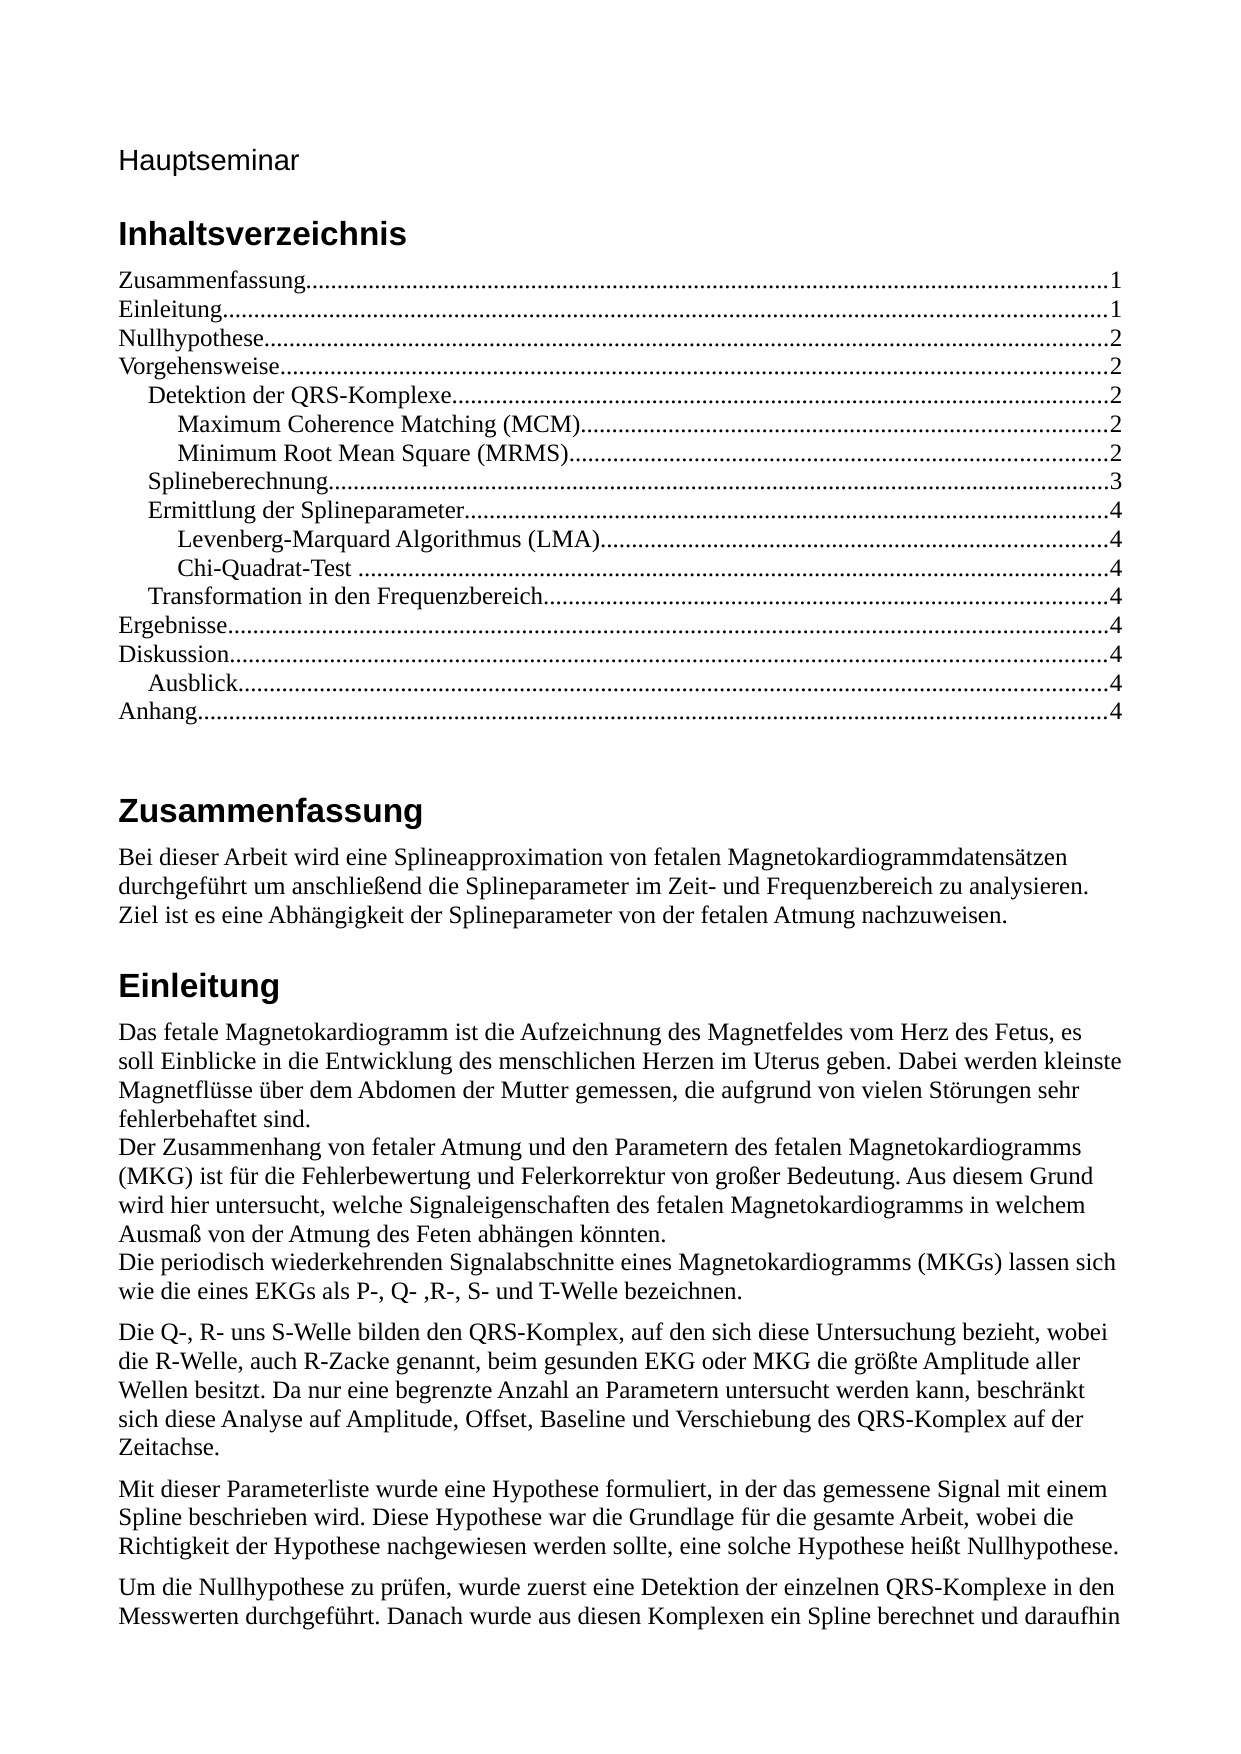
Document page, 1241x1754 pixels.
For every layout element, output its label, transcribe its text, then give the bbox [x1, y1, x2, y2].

subtitle Hauptseminar [118, 143, 1122, 177]
text Nullhypothese 2 [118, 323, 1122, 351]
text Ermittlung der Splineparameter 4 [148, 495, 1122, 524]
text Minimum Root Mean Square (MRMS) 2 [177, 438, 1122, 466]
text Anhang 4 [118, 696, 1122, 725]
text Ergebnisse 4 [118, 610, 1122, 639]
text Mit dieser Parameterliste wurde eine Hypothese formuliert, in der das gemessene Signal mit einem Spline beschrieben wird. Diese Hypothese war die Grundlage für die gesamte Arbeit, wobei die Richtigkeit der Hypothese nachgewiesen werden sollte, eine solche Hypothese heißt Nullhypothese. [118, 1474, 1122, 1560]
text Um die Nullhypothese zu prüfen, wurde zuerst eine Detektion der einzelnen QRS-Komplexe in den Messwerten durchgeführt. Danach wurde aus diesen Komplexen ein Spline berechnet und daraufhin [118, 1572, 1122, 1630]
text Levenberg-Marquard Algorithmus (LMA) 4 [177, 524, 1122, 553]
text Diskussion 4 [118, 639, 1122, 668]
text Zusammenfassung 1 [118, 265, 1122, 294]
text Splineberechnung 3 [148, 466, 1122, 495]
text Vorgehensweise 2 [118, 351, 1122, 380]
text Die Q-, R- uns S-Welle bilden den QRS-Komplex, auf den sich diese Untersuchung bezieht, wobei die R-Welle, auch R-Zacke genannt, beim gesunden EKG oder MKG die größte Amplitude aller Wellen besitzt. Da nur eine begrenzte Anzahl an Parametern untersucht werden kann, beschränkt sich diese Analyse auf Amplitude, Offset, Baseline und Verschiebung des QRS-Komplex auf der Zeitachse. [118, 1317, 1122, 1461]
text Chi-Quadrat-Test 4 [177, 553, 1122, 581]
text Bei dieser Arbeit wird eine Splineapproximation von fetalen Magnetokardiogrammdatensätzen durchgeführt um anschließend die Splineparameter im Zeit- und Frequenzbereich zu analysieren. Ziel ist es eine Abhängigkeit der Splineparameter von der fetalen Atmung nachzuweisen. [118, 842, 1122, 929]
text Das fetale Magnetokardiogramm ist die Aufzeichnung des Magnetfeldes vom Herz des Fetus, es soll Einblicke in die Entwicklung des menschlichen Herzen im Uterus geben. Dabei werden kleinste Magnetflüsse über dem Abdomen der Mutter gemessen, die aufgrund von vielen Störungen sehr fehlerbehaftet sind. [118, 1017, 1122, 1132]
subtitle Einleitung [118, 966, 1122, 1005]
text Der Zusammenhang von fetaler Atmung und den Parametern des fetalen Magnetokardiogramms (MKG) ist für die Fehlerbewertung und Felerkorrektur von großer Bedeutung. Aus diesem Grund wird hier untersucht, welche Signaleigenschaften des fetalen Magnetokardiogramms in welchem Ausmaß von der Atmung des Feten abhängen könnten. [118, 1132, 1122, 1247]
text Detektion der QRS-Komplexe 2 [148, 380, 1122, 409]
text Maximum Coherence Matching (MCM) 2 [177, 409, 1122, 438]
text Die periodisch wiederkehrenden Signalabschnitte eines Magnetokardiogramms (MKGs) lassen sich wie die eines EKGs als P-, Q- ,R-, S- und T-Welle bezeichnen. [118, 1247, 1122, 1305]
subtitle Zusammenfassung [118, 791, 1122, 830]
subtitle Inhaltsverzeichnis [118, 214, 1122, 253]
text Transformation in den Frequenzbereich 4 [148, 581, 1122, 610]
text Ausblick 4 [148, 668, 1122, 696]
text Einleitung 1 [118, 294, 1122, 323]
